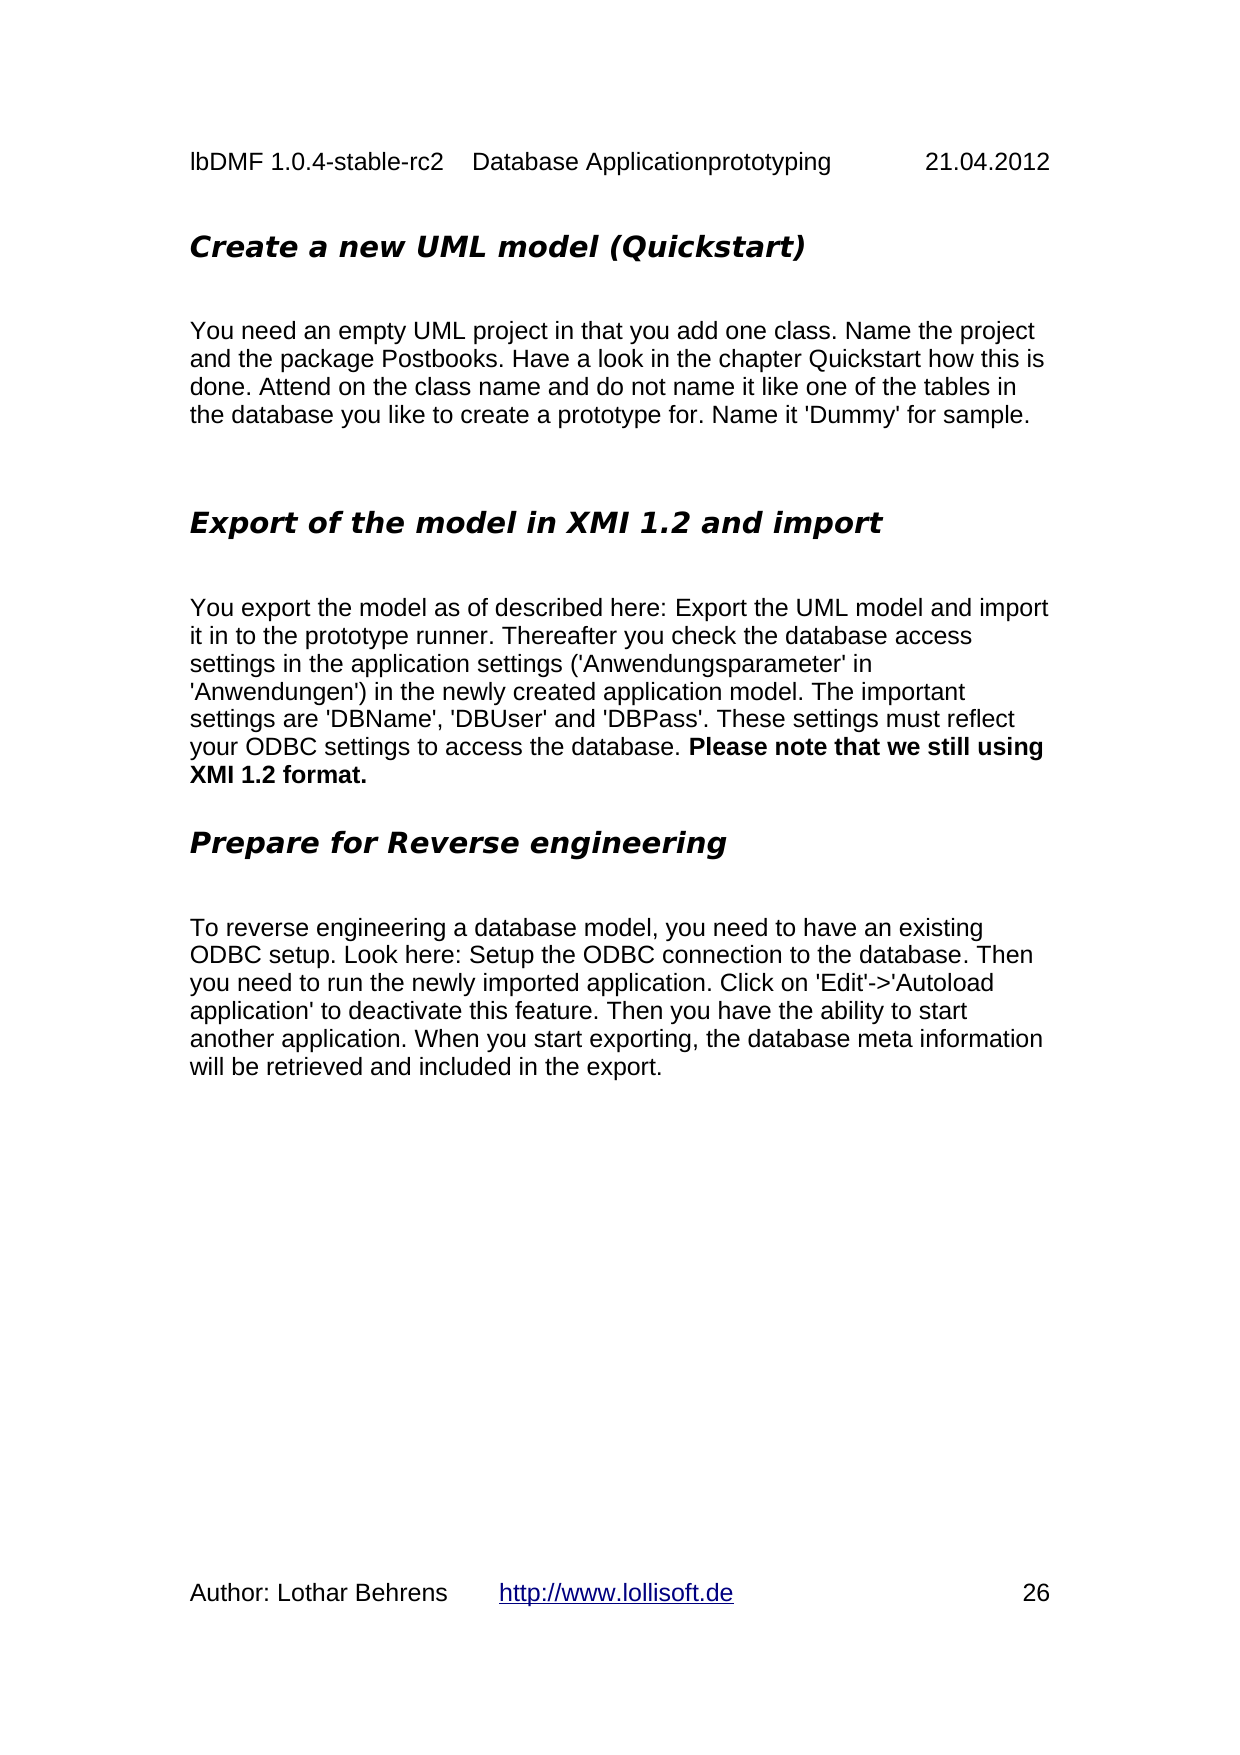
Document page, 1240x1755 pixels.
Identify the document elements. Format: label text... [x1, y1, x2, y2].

subtitle Export of the model in XMI 1.2 and import [189, 507, 1050, 541]
subtitle Prepare for Reverse engineering [189, 827, 1050, 861]
text You export the model as of described here: Export the UML model and import it in to the prototype runner. Thereafter you check the database access settings in the application settings ('Anwendungsparameter' in 'Anwendungen') in the newly created application model. The important settings are 'DBName', 'DBUser' and 'DBPass'. These settings must reflect your ODBC settings to access the database. Please note that we still using XMI 1.2 format. [189, 594, 1050, 789]
subtitle Create a new UML model (Quickstart) [189, 230, 1050, 264]
text To reverse engineering a database model, you need to have an existing ODBC setup. Look here: Setup the ODBC connection to the database. Then you need to run the newly imported application. Click on 'Edit'->'Autoload application' to deactivate this feature. Then you have the ability to start another application. When you start exporting, the database meta information will be retrieved and included in the export. [189, 913, 1050, 1081]
text You need an empty UML project in that you add one class. Name the project and the package Postbooks. Have a look in the chapter Quickstart how this is done. Attend on the class name and do not name it like one of the tables in the database you like to create a prototype for. Name it 'Dummy' for sample. [189, 317, 1050, 429]
